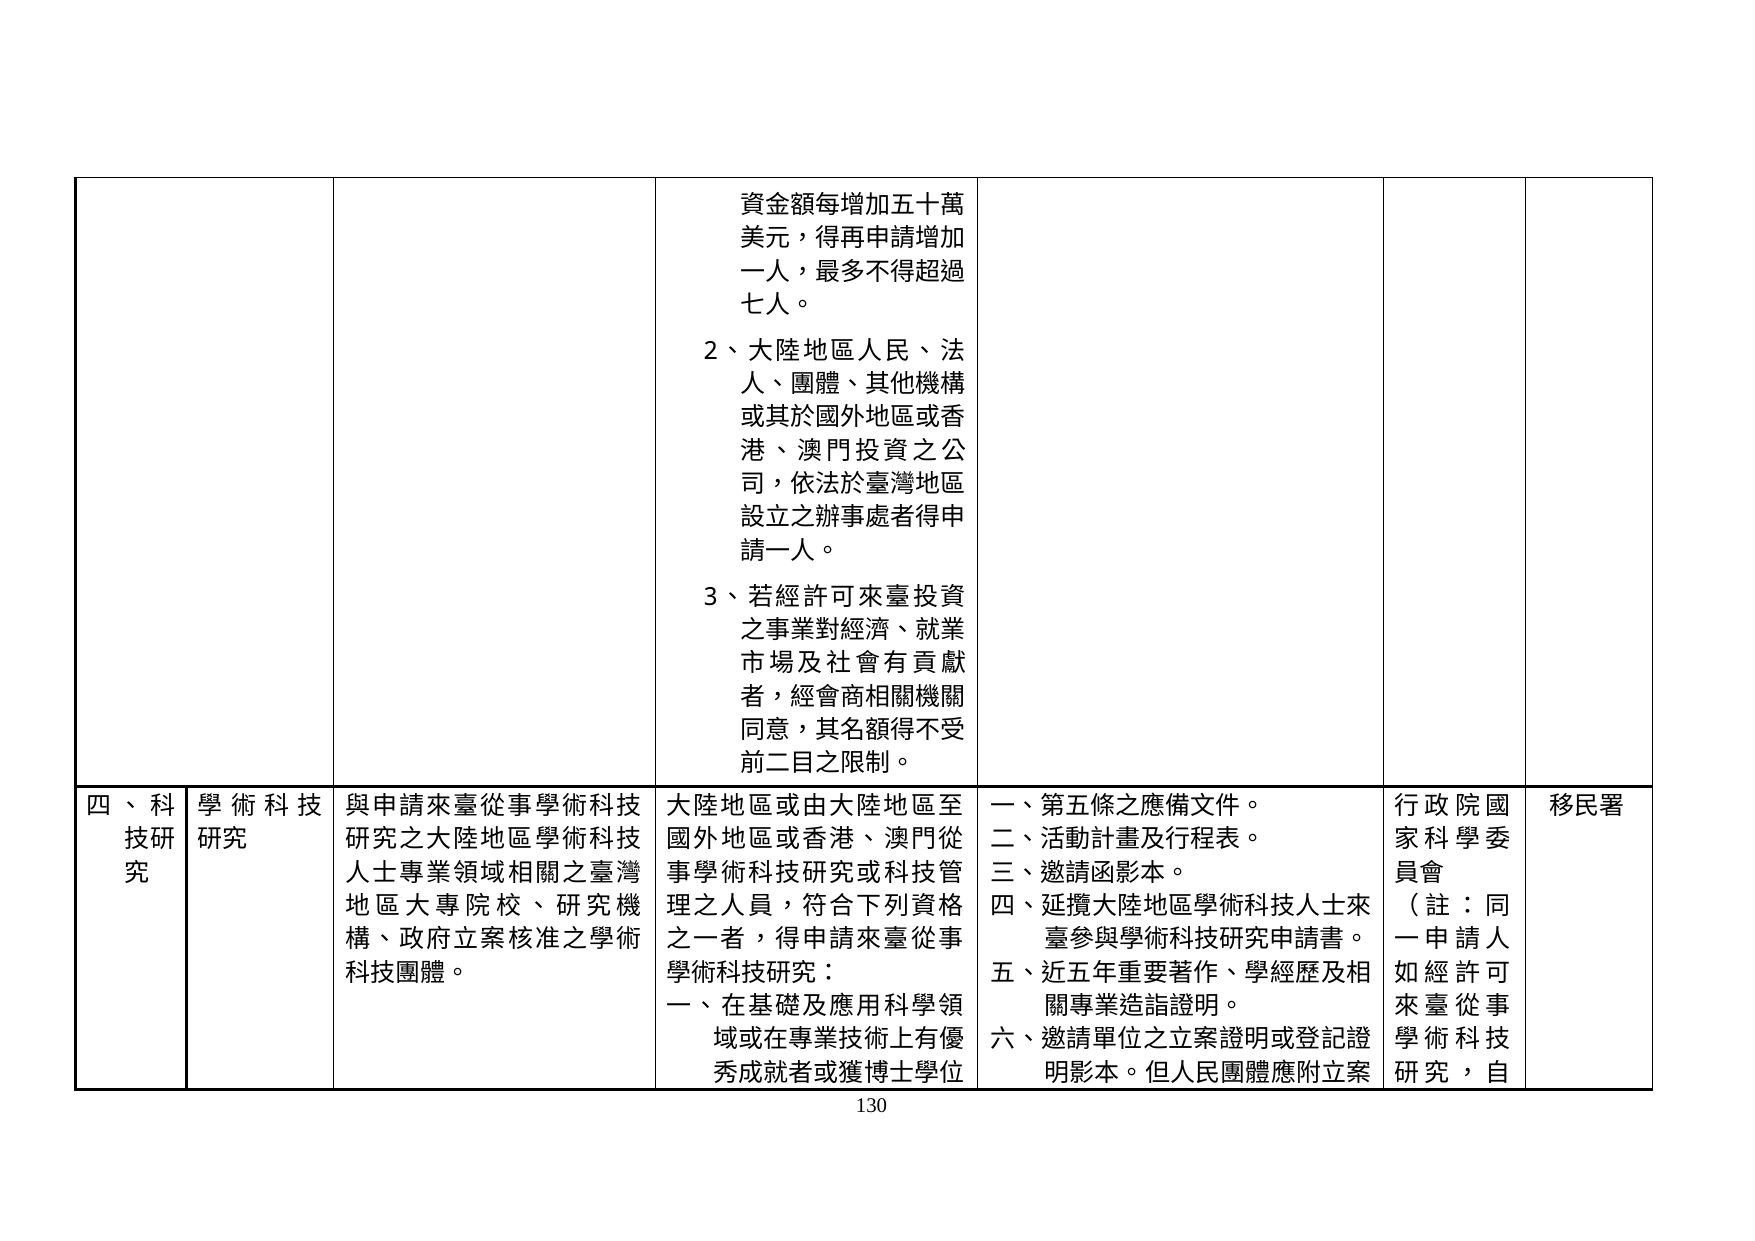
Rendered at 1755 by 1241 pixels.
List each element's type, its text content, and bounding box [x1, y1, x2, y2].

table_cell [1526, 178, 1652, 784]
table_cell [1384, 178, 1525, 784]
table_cell [334, 178, 655, 784]
table_cell 大陸地區或由大陸地區至國外地區或香港、澳門從事學術科技研究或科技管理之人員，符合下列資格之一者，得申請來臺從事學術科技研究： 一、在基礎及應用科學領域或在專業技術上有優秀成就者或獲博士學位 [656, 788, 977, 1088]
table_cell 移民署 [1526, 788, 1652, 1088]
table_cell 與申請來臺從事學術科技研究之大陸地區學術科技人士專業領域相關之臺灣地區大專院校、研究機構、政府立案核准之學術科技團體。 [334, 788, 655, 1088]
table_cell [978, 178, 1383, 784]
table_cell 四、科技研究 [77, 788, 185, 1088]
table_cell 資金額每增加五十萬美元，得再申請增加一人，最多不得超過七人。 2、大陸地區人民、法人、團體、其他機構或其於國外地區或香港、澳門投資之公司，依法於臺灣地區設立之辦事處者得申請一人。 3、若經許可來臺投資之事業對經濟、就業市場及社會有貢獻者，經會商相關機關同意，其名額得不受前二目之限制。 [656, 178, 977, 784]
table_cell 學術科技研究 [188, 788, 333, 1088]
table_cell 一、第五條之應備文件。 二、活動計畫及行程表。 三、邀請函影本。 四、延攬大陸地區學術科技人士來臺參與學術科技研究申請書。 五、近五年重要著作、學經歷及相關專業造詣證明。 六、邀請單位之立案證明或登記證明影本。但人民團體應附立案 [978, 788, 1383, 1088]
table_cell [77, 178, 333, 784]
table_cell 行政院國家科學委員會 （註：同一申請人如經許可來臺從事學術科技研究，自 [1384, 788, 1525, 1088]
